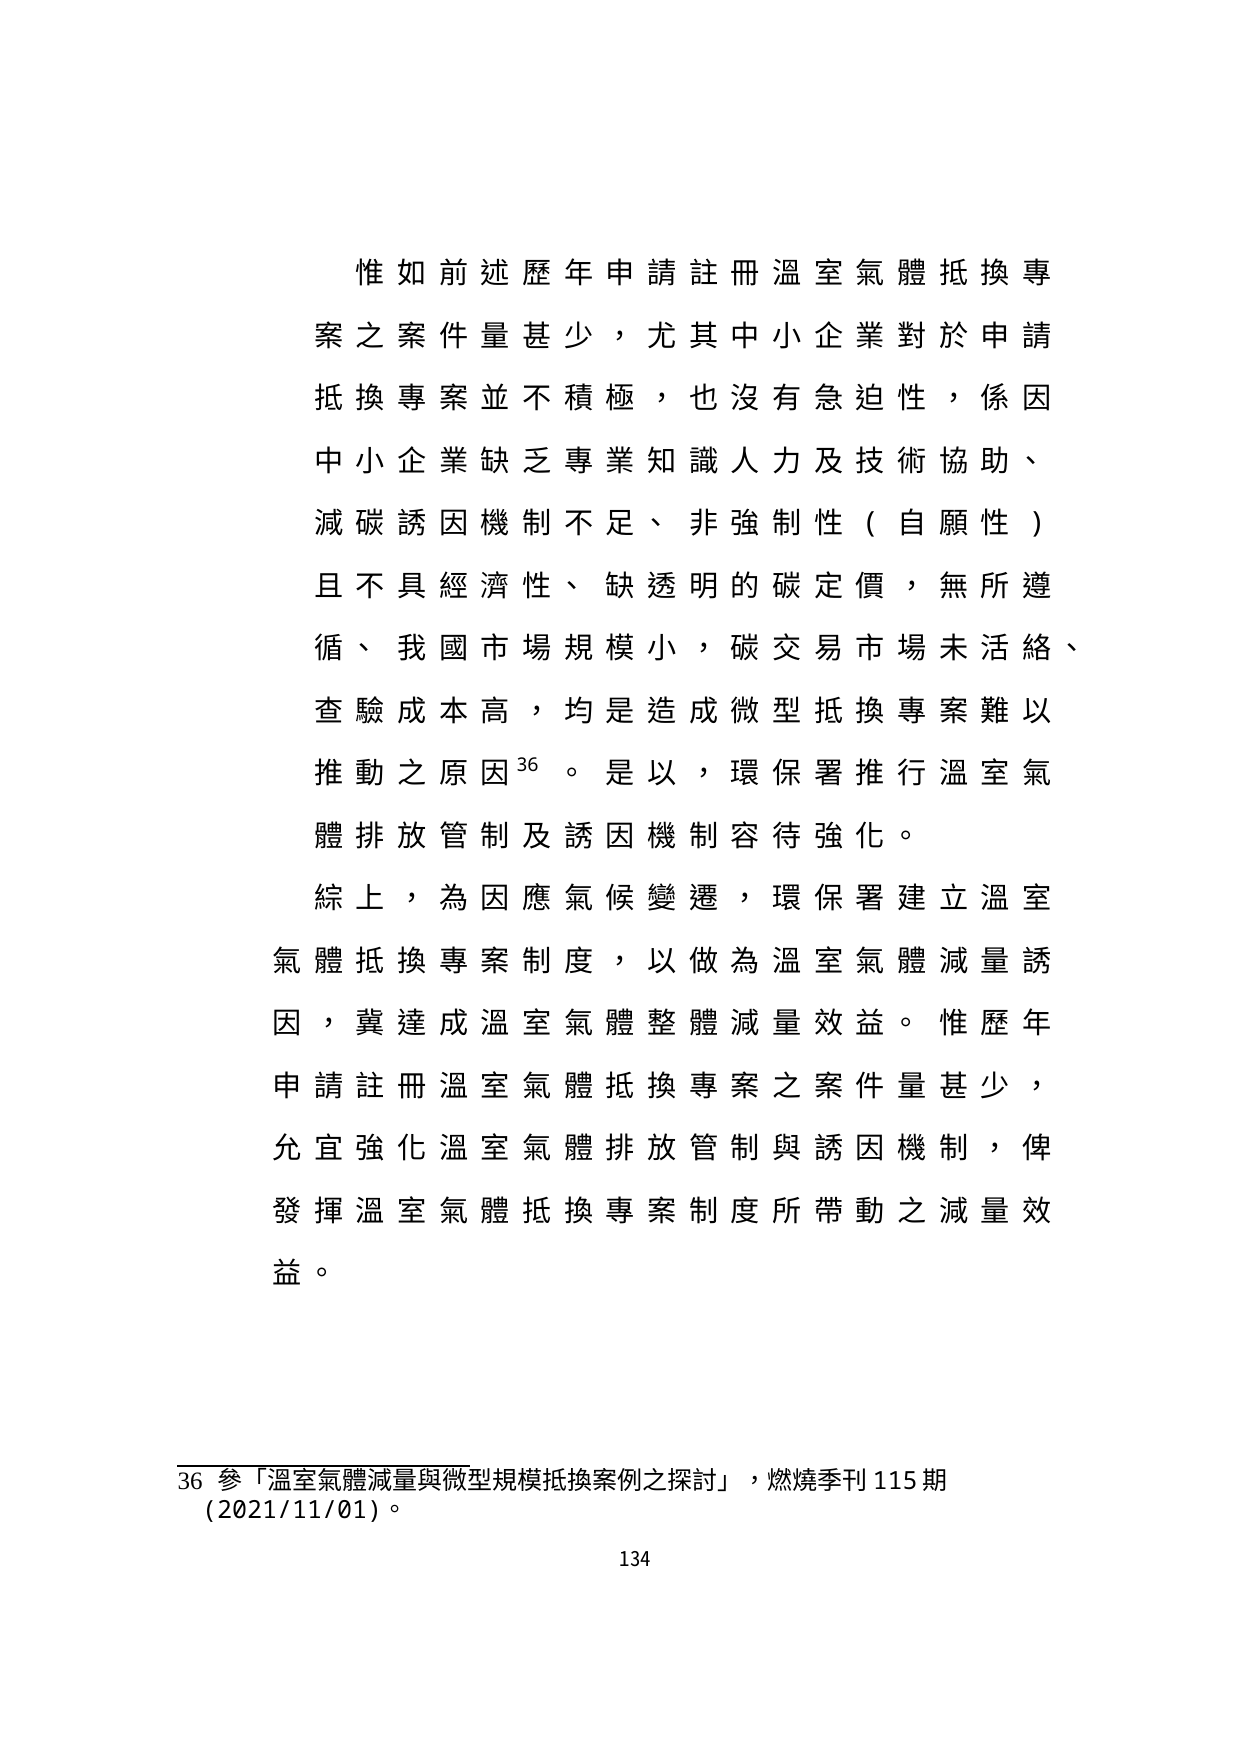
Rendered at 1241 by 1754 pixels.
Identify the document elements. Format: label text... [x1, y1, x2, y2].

text 參「溫室氣體減量與微型規模抵換案例之探討」，燃燒季刊115期(2021/11/01)。 [177, 1466, 1063, 1525]
text 惟如前述歷年申請註冊溫室氣體抵換專案之案件量甚少，尤其中小企業對於申請抵換專案並不積極，也沒有急迫性，係因中小企業缺乏專業知識人力及技術協助、減碳誘因機制不足、非強制性(自願性)且不具經濟性、缺透明的碳定價，無所遵循、我國市場規模小，碳交易市場未活絡、查驗成本高，均是造成微型抵換專案難以推動之原因。是以，環保署推行溫室氣體排放管制及誘因機制容待強化。 [271, 229, 1058, 854]
text 綜上，為因應氣候變遷，環保署建立溫室氣體抵換專案制度，以做為溫室氣體減量誘因，冀達成溫室氣體整體減量效益。惟歷年申請註冊溫室氣體抵換專案之案件量甚少，允宜強化溫室氣體排放管制與誘因機制，俾發揮溫室氣體抵換專案制度所帶動之減量效益。 [242, 854, 1058, 1292]
